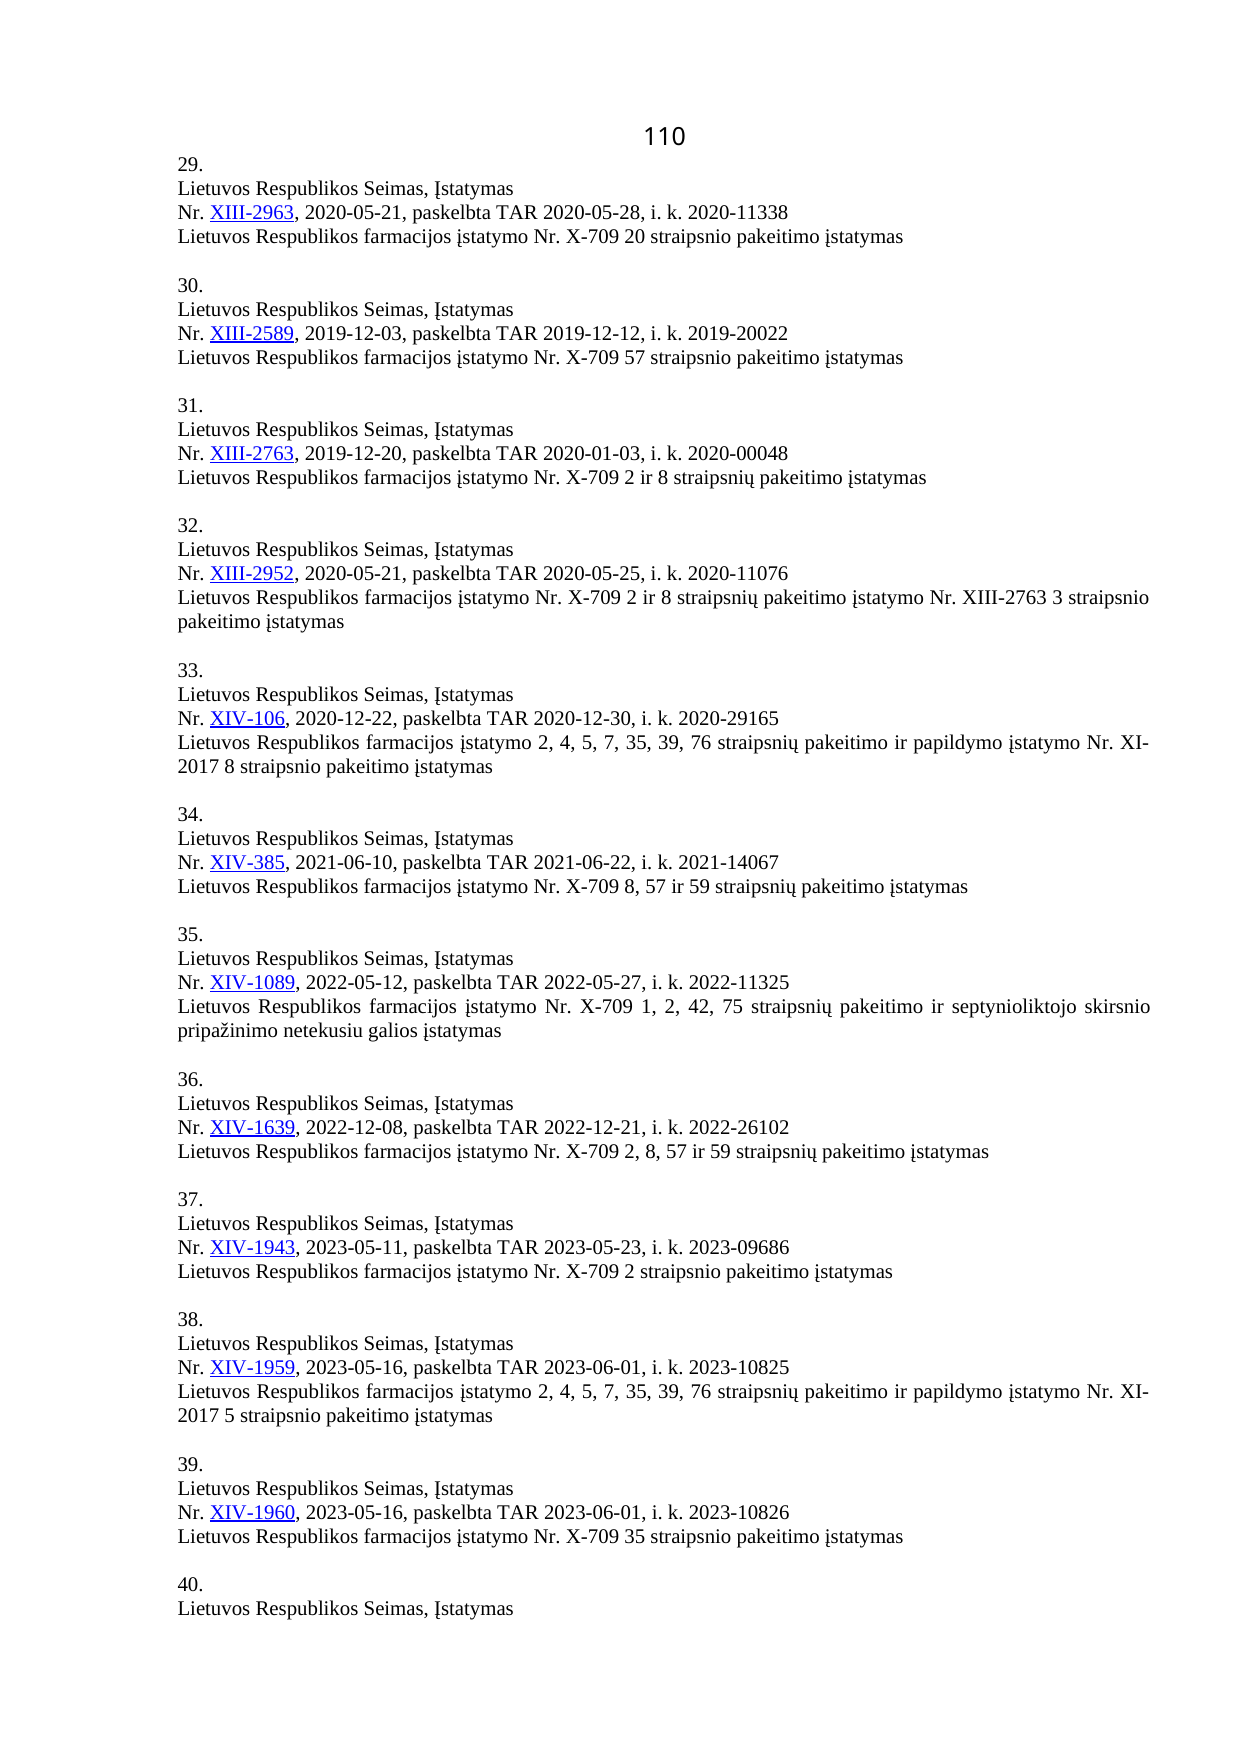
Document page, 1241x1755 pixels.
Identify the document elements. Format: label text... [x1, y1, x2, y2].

text Nr. XIV-1639, 2022-12-08, paskelbta TAR 2022-12-21, i. k. 2022-26102 [177, 1115, 1152, 1139]
text Lietuvos Respublikos Seimas, Įstatymas [177, 682, 1152, 706]
text 33. [177, 657, 1152, 682]
text Nr. XIV-1089, 2022-05-12, paskelbta TAR 2022-05-27, i. k. 2022-11325 [177, 970, 1152, 994]
text Lietuvos Respublikos farmacijos įstatymo Nr. X-709 20 straipsnio pakeitimo įstatymas [177, 224, 1152, 248]
text Nr. XIV-1943, 2023-05-11, paskelbta TAR 2023-05-23, i. k. 2023-09686 [177, 1235, 1152, 1259]
text Nr. XIII-2963, 2020-05-21, paskelbta TAR 2020-05-28, i. k. 2020-11338 [177, 200, 1152, 224]
text 38. [177, 1307, 1152, 1331]
text 39. [177, 1452, 1152, 1476]
text 35. [177, 922, 1152, 946]
text Lietuvos Respublikos farmacijos įstatymo Nr. X-709 2 ir 8 straipsnių pakeitimo įstatymo Nr. XIII-2763 3 straipsnio pakeitimo įstatymas [177, 585, 1152, 633]
text Lietuvos Respublikos farmacijos įstatymo Nr. X-709 57 straipsnio pakeitimo įstatymas [177, 345, 1152, 369]
text Lietuvos Respublikos farmacijos įstatymo 2, 4, 5, 7, 35, 39, 76 straipsnių pakeitimo ir papildymo įstatymo Nr. XI-2017 5 straipsnio pakeitimo įstatymas [177, 1379, 1152, 1427]
text Lietuvos Respublikos farmacijos įstatymo Nr. X-709 8, 57 ir 59 straipsnių pakeitimo įstatymas [177, 874, 1152, 898]
text Nr. XIV-106, 2020-12-22, paskelbta TAR 2020-12-30, i. k. 2020-29165 [177, 706, 1152, 730]
text 32. [177, 513, 1152, 537]
text Lietuvos Respublikos farmacijos įstatymo Nr. X-709 2, 8, 57 ir 59 straipsnių pakeitimo įstatymas [177, 1139, 1152, 1163]
text 36. [177, 1067, 1152, 1091]
text Nr. XIII-2952, 2020-05-21, paskelbta TAR 2020-05-25, i. k. 2020-11076 [177, 561, 1152, 585]
text Lietuvos Respublikos Seimas, Įstatymas [177, 1331, 1152, 1355]
text 31. [177, 393, 1152, 417]
text Lietuvos Respublikos Seimas, Įstatymas [177, 1211, 1152, 1235]
text Lietuvos Respublikos Seimas, Įstatymas [177, 826, 1152, 850]
text Nr. XIII-2763, 2019-12-20, paskelbta TAR 2020-01-03, i. k. 2020-00048 [177, 441, 1152, 465]
text Lietuvos Respublikos farmacijos įstatymo Nr. X-709 2 ir 8 straipsnių pakeitimo įstatymas [177, 465, 1152, 489]
text Nr. XIV-1959, 2023-05-16, paskelbta TAR 2023-06-01, i. k. 2023-10825 [177, 1355, 1152, 1379]
text Lietuvos Respublikos farmacijos įstatymo Nr. X-709 35 straipsnio pakeitimo įstatymas [177, 1524, 1152, 1548]
text 30. [177, 272, 1152, 297]
text Lietuvos Respublikos Seimas, Įstatymas [177, 297, 1152, 321]
text Lietuvos Respublikos Seimas, Įstatymas [177, 1476, 1152, 1500]
text Lietuvos Respublikos Seimas, Įstatymas [177, 946, 1152, 970]
text Lietuvos Respublikos farmacijos įstatymo Nr. X-709 2 straipsnio pakeitimo įstatymas [177, 1259, 1152, 1283]
text Lietuvos Respublikos Seimas, Įstatymas [177, 417, 1152, 441]
text Nr. XIII-2589, 2019-12-03, paskelbta TAR 2019-12-12, i. k. 2019-20022 [177, 321, 1152, 345]
text 40. [177, 1572, 1152, 1596]
text Lietuvos Respublikos farmacijos įstatymo 2, 4, 5, 7, 35, 39, 76 straipsnių pakeitimo ir papildymo įstatymo Nr. XI-2017 8 straipsnio pakeitimo įstatymas [177, 730, 1152, 778]
text Lietuvos Respublikos farmacijos įstatymo Nr. X-709 1, 2, 42, 75 straipsnių pakeitimo ir septynioliktojo skirsnio pripažinimo netekusiu galios įstatymas [177, 994, 1152, 1042]
text Nr. XIV-1960, 2023-05-16, paskelbta TAR 2023-06-01, i. k. 2023-10826 [177, 1500, 1152, 1524]
text Lietuvos Respublikos Seimas, Įstatymas [177, 1596, 1152, 1620]
text Lietuvos Respublikos Seimas, Įstatymas [177, 176, 1152, 200]
text Nr. XIV-385, 2021-06-10, paskelbta TAR 2021-06-22, i. k. 2021-14067 [177, 850, 1152, 874]
text 37. [177, 1187, 1152, 1211]
text Lietuvos Respublikos Seimas, Įstatymas [177, 1091, 1152, 1115]
text 34. [177, 802, 1152, 826]
text Lietuvos Respublikos Seimas, Įstatymas [177, 537, 1152, 561]
text 29. [177, 152, 1152, 176]
